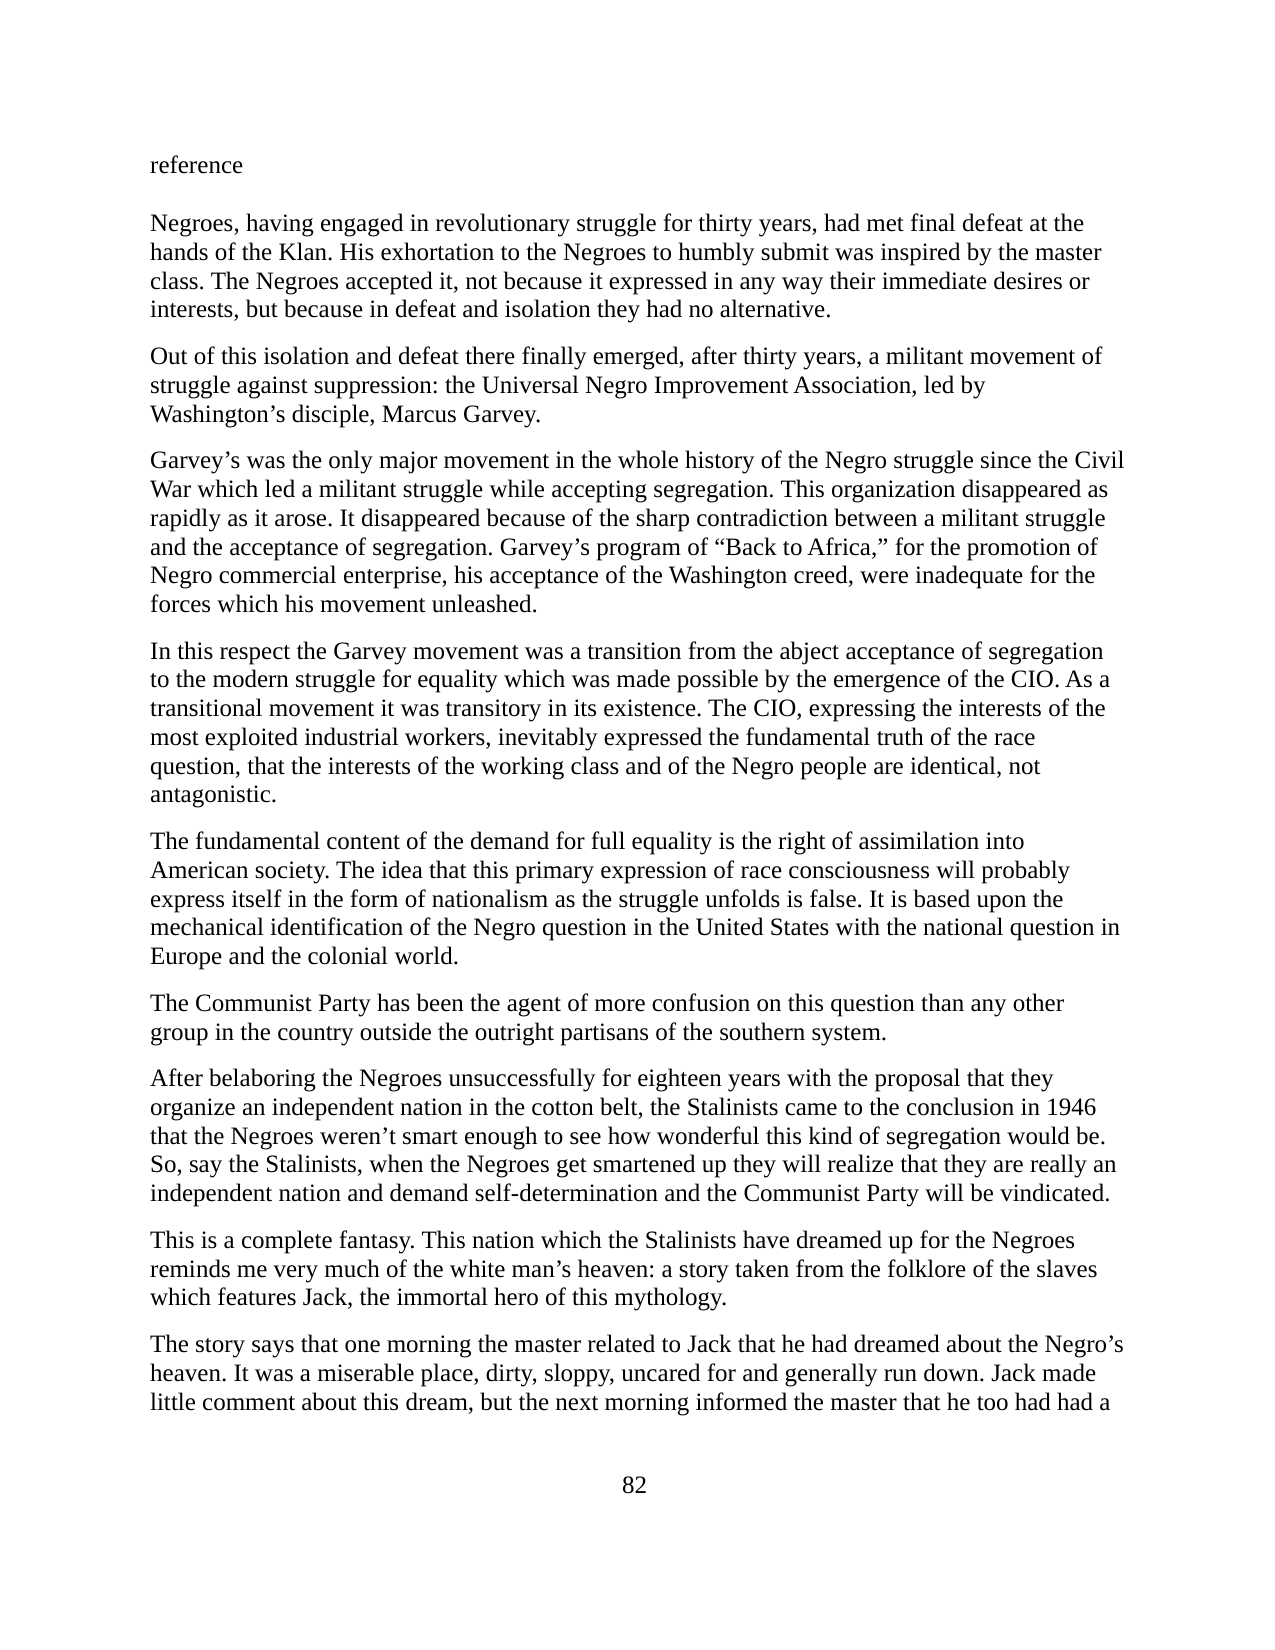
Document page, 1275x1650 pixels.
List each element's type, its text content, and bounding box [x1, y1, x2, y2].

text After belaboring the Negroes unsuccessfully for eighteen years with the proposal that they organize an independent nation in the cotton belt, the Stalinists came to the conclusion in 1946 that the Negroes weren’t smart enough to see how wonderful this kind of segregation would be. So, say the Stalinists, when the Negroes get smartened up they will realize that they are really an independent nation and demand self-determination and the Communist Party will be vindicated. [150, 1063, 1125, 1207]
text The fundamental content of the demand for full equality is the right of assimilation into American society. The idea that this primary expression of race consciousness will probably express itself in the form of nationalism as the struggle unfolds is false. It is based upon the mechanical identification of the Negro question in the United States with the national question in Europe and the colonial world. [150, 826, 1125, 970]
text The Communist Party has been the agent of more confusion on this question than any other group in the country outside the outright partisans of the southern system. [150, 988, 1125, 1045]
text The story says that one morning the master related to Jack that he had dreamed about the Negro’s heaven. It was a miserable place, dirty, sloppy, uncared for and generally run down. Jack made little comment about this dream, but the next morning informed the master that he too had had a [150, 1329, 1125, 1415]
text Negroes, having engaged in revolutionary struggle for thirty years, had met final defeat at the hands of the Klan. His exhortation to the Negroes to humbly submit was inspired by the master class. The Negroes accepted it, not because it expressed in any way their immediate desires or interests, but because in defeat and isolation they had no alternative. [150, 208, 1125, 323]
text This is a complete fantasy. This nation which the Stalinists have dreamed up for the Negroes reminds me very much of the white man’s heaven: a story taken from the folklore of the slaves which features Jack, the immortal hero of this mythology. [150, 1225, 1125, 1311]
text Garvey’s was the only major movement in the whole history of the Negro struggle since the Civil War which led a militant struggle while accepting segregation. This organization disappeared as rapidly as it arose. It disappeared because of the sharp contradiction between a militant struggle and the acceptance of segregation. Garvey’s program of “Back to Africa,” for the promotion of Negro commercial enterprise, his acceptance of the Washington creed, were inadequate for the forces which his movement unleashed. [150, 445, 1125, 618]
text Out of this isolation and defeat there finally emerged, after thirty years, a militant movement of struggle against suppression: the Universal Negro Improvement Association, led by Washington’s disciple, Marcus Garvey. [150, 341, 1125, 427]
text In this respect the Garvey movement was a transition from the abject acceptance of segregation to the modern struggle for equality which was made possible by the emergence of the CIO. As a transitional movement it was transitory in its existence. The CIO, expressing the interests of the most exploited industrial workers, inevitably expressed the fundamental truth of the race question, that the interests of the working class and of the Negro people are identical, not antagonistic. [150, 636, 1125, 808]
